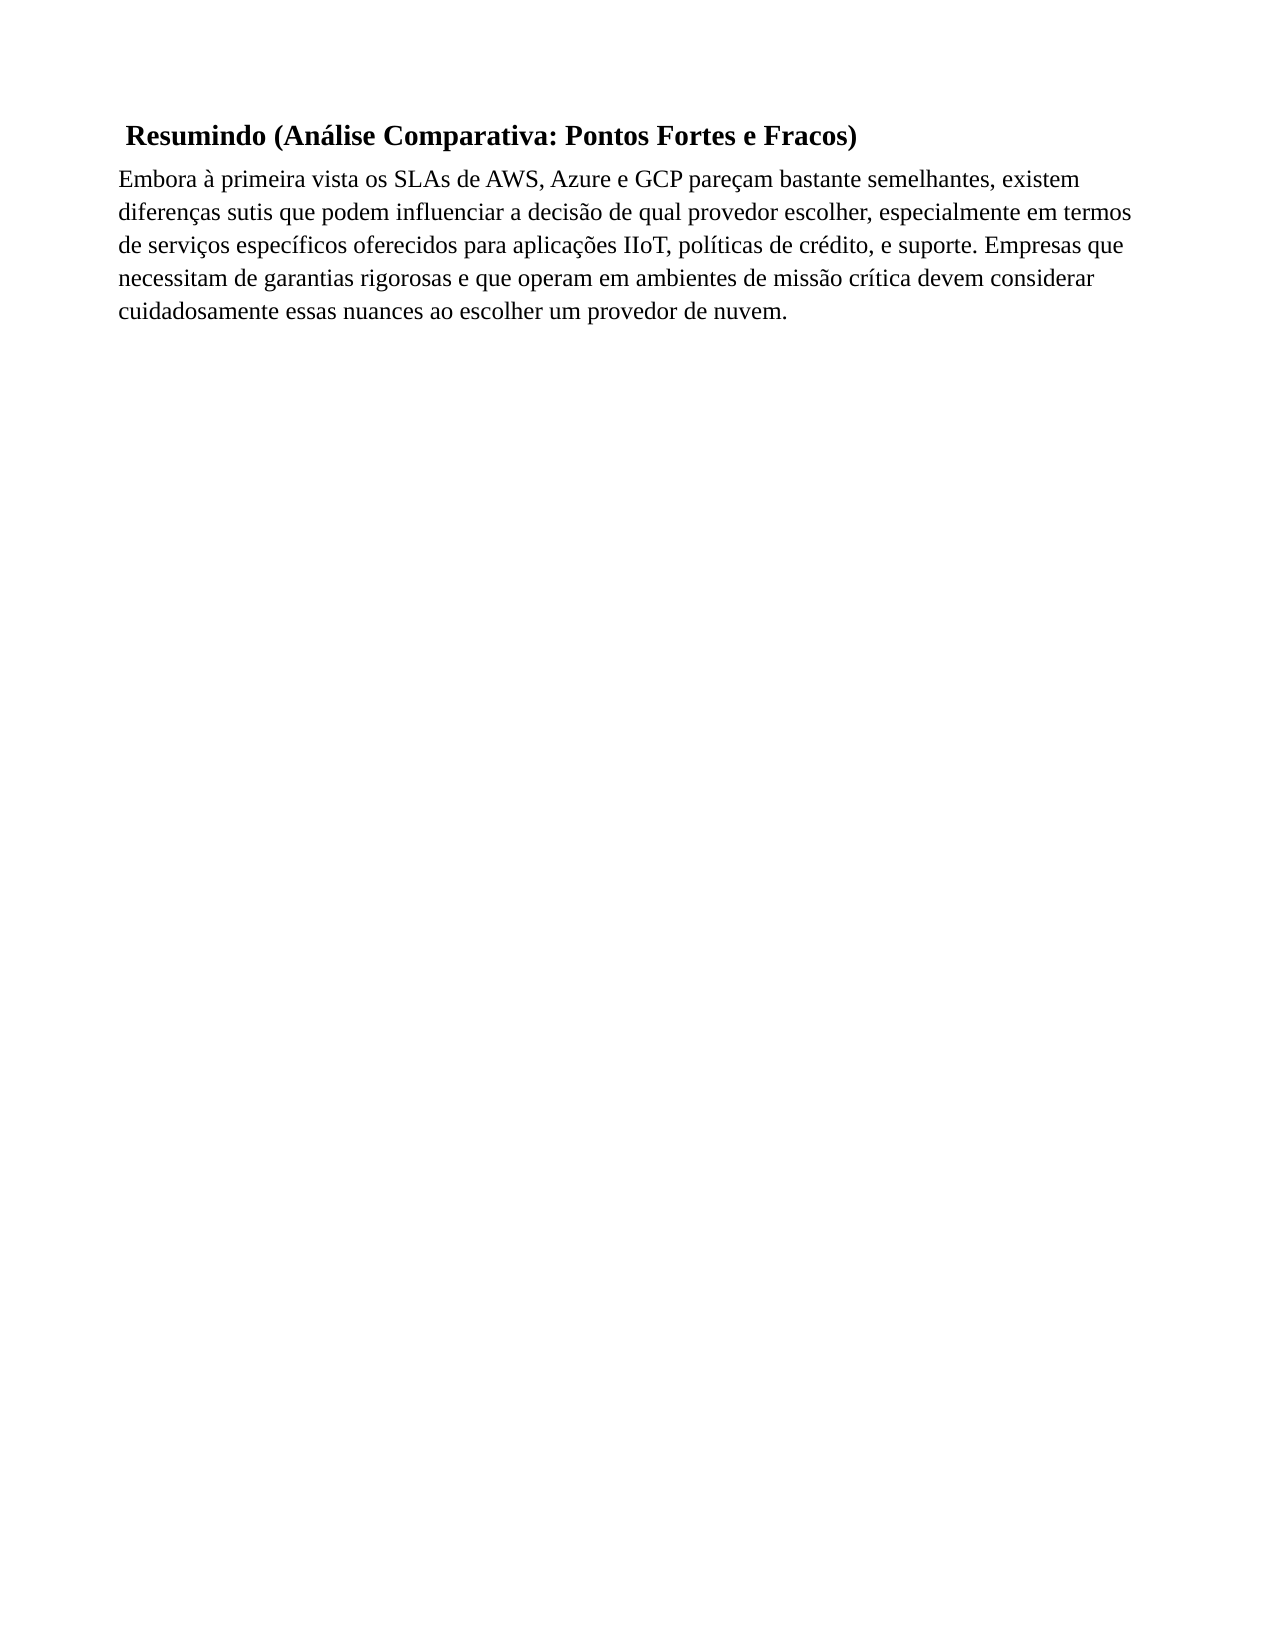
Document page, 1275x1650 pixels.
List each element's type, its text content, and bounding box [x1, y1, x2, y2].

subtitle Resumindo (Análise Comparativa: Pontos Fortes e Fracos) [118, 118, 1157, 152]
text Embora à primeira vista os SLAs de AWS, Azure e GCP pareçam bastante semelhantes, existem diferenças sutis que podem influenciar a decisão de qual provedor escolher, especialmente em termos de serviços específicos oferecidos para aplicações IIoT, políticas de crédito, e suporte. Empresas que necessitam de garantias rigorosas e que operam em ambientes de missão crítica devem considerar cuidadosamente essas nuances ao escolher um provedor de nuvem. [118, 164, 1157, 325]
